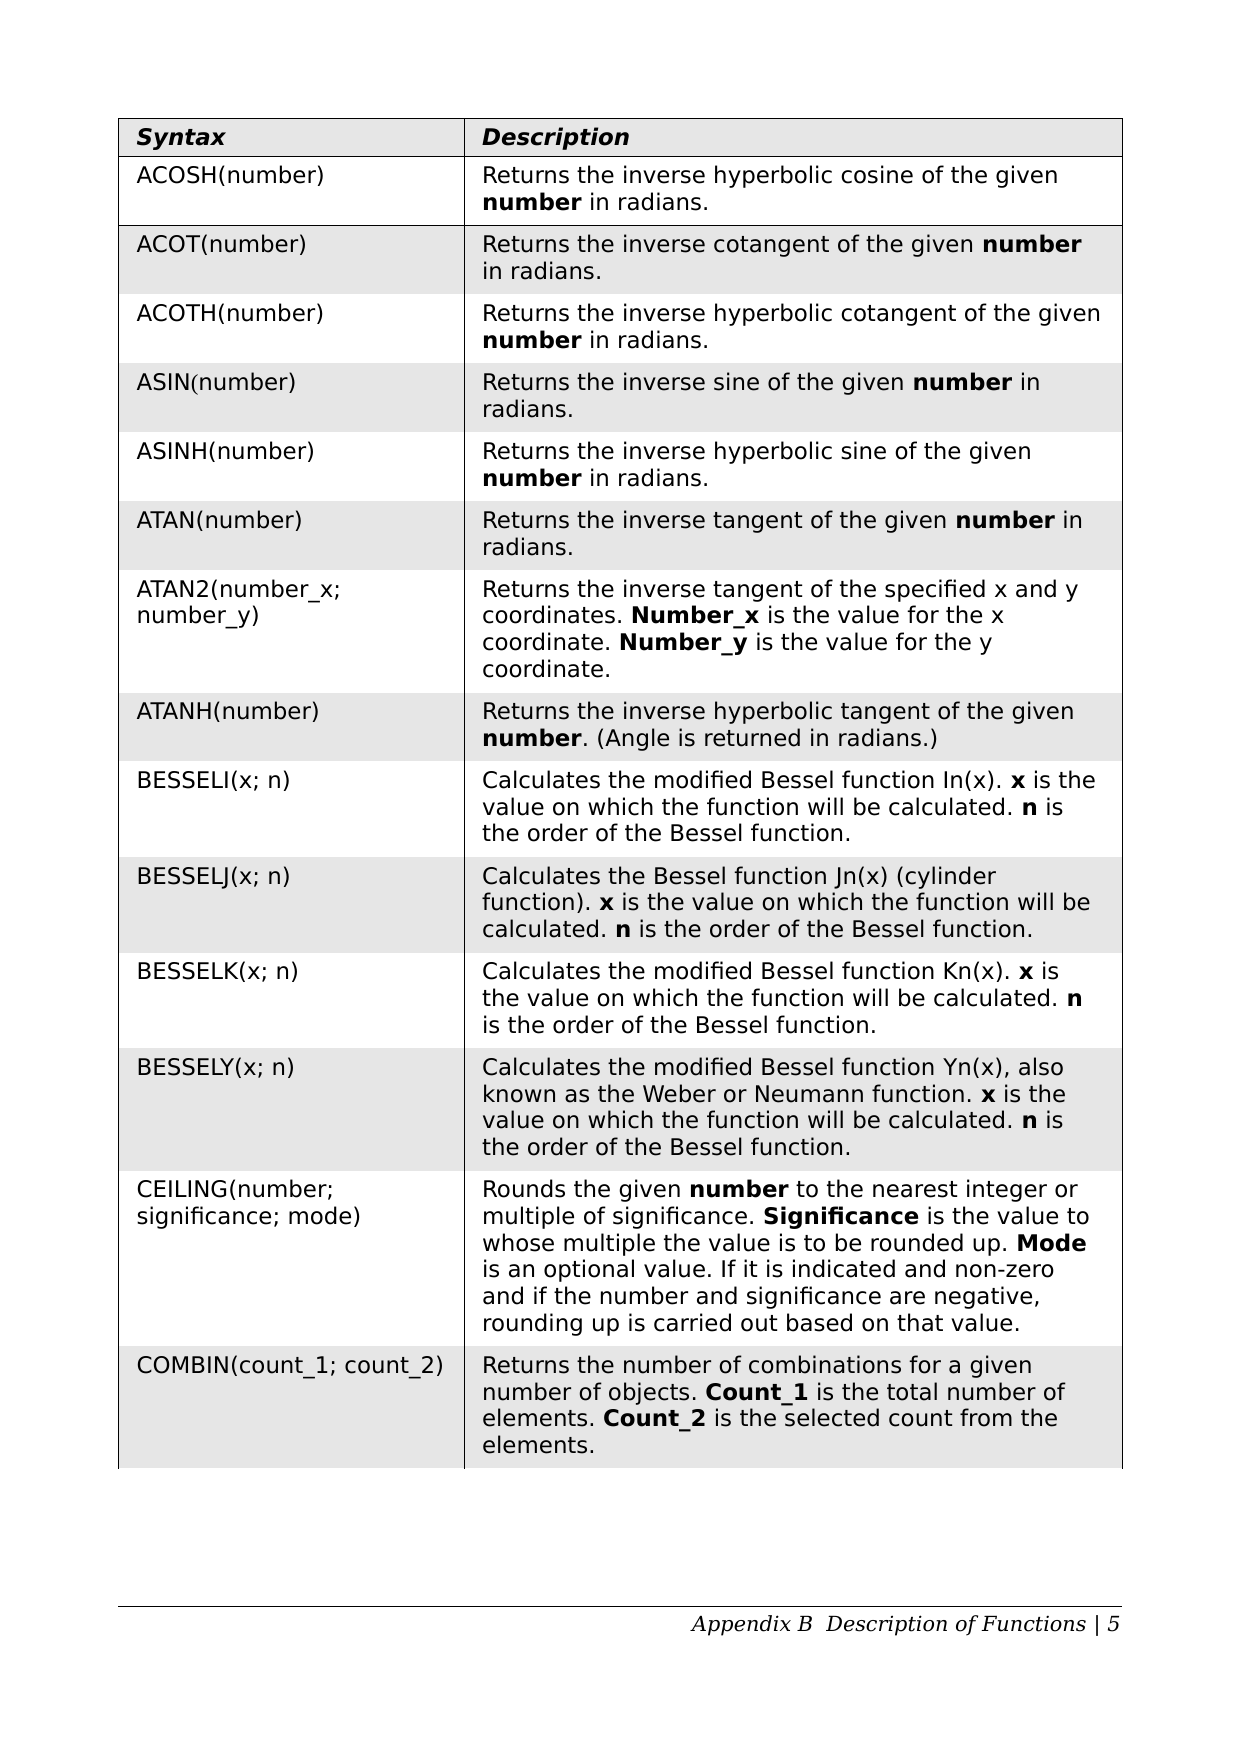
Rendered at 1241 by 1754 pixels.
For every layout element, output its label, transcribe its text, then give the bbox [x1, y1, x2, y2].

table_cell ASINH(number) [119, 432, 464, 501]
table_cell Returns the inverse tangent of the given number in radians. [465, 501, 1122, 570]
table_cell BESSELY(x; n) [119, 1048, 464, 1171]
table_cell ATAN2(number_x; number_y) [119, 570, 464, 692]
table_cell ASIN(number) [119, 363, 464, 432]
table_cell ACOT(number) [119, 226, 464, 294]
table_cell ATANH(number) [119, 693, 464, 761]
table_cell ATAN(number) [119, 501, 464, 570]
table_cell Calculates the modified Bessel function Kn(x). x is the value on which the function will be calculated. n is the order of the Bessel function. [465, 953, 1122, 1048]
table_cell Returns the inverse tangent of the specified x and y coordinates. Number_x is the value for the x coordinate. Number_y is the value for the y coordinate. [465, 570, 1122, 692]
table_cell CEILING(number; significance; mode) [119, 1171, 464, 1346]
table_cell Calculates the modified Bessel function Yn(x), also known as the Weber or Neumann function. x is the value on which the function will be calculated. n is the order of the Bessel function. [465, 1048, 1122, 1171]
table_header Description [465, 119, 1122, 156]
table_cell Returns the inverse hyperbolic cosine of the given number in radians. [465, 157, 1122, 225]
table_cell BESSELK(x; n) [119, 953, 464, 1048]
table_cell Returns the inverse hyperbolic cotangent of the given number in radians. [465, 294, 1122, 363]
table_cell Rounds the given number to the nearest integer or multiple of significance. Significance is the value to whose multiple the value is to be rounded up. Mode is an optional value. If it is indicated and non-zero and if the number and significance are negative, rounding up is carried out based on that value. [465, 1171, 1122, 1346]
table_cell BESSELI(x; n) [119, 761, 464, 857]
table_cell Returns the inverse cotangent of the given number in radians. [465, 226, 1122, 294]
table_cell BESSELJ(x; n) [119, 857, 464, 953]
table_cell ACOTH(number) [119, 294, 464, 363]
table_cell Calculates the Bessel function Jn(x) (cylinder function). x is the value on which the function will be calculated. n is the order of the Bessel function. [465, 857, 1122, 953]
table_cell Returns the inverse hyperbolic tangent of the given number. (Angle is returned in radians.) [465, 693, 1122, 761]
table_cell Returns the inverse hyperbolic sine of the given number in radians. [465, 432, 1122, 501]
table_cell Calculates the modified Bessel function In(x). x is the value on which the function will be calculated. n is the order of the Bessel function. [465, 761, 1122, 857]
table_header Syntax [119, 119, 464, 156]
table_cell Returns the number of combinations for a given number of objects. Count_1 is the total number of elements. Count_2 is the selected count from the elements. [465, 1346, 1122, 1468]
table_cell ACOSH(number) [119, 157, 464, 225]
table_cell Returns the inverse sine of the given number in radians. [465, 363, 1122, 432]
table_cell COMBIN(count_1; count_2) [119, 1346, 464, 1468]
